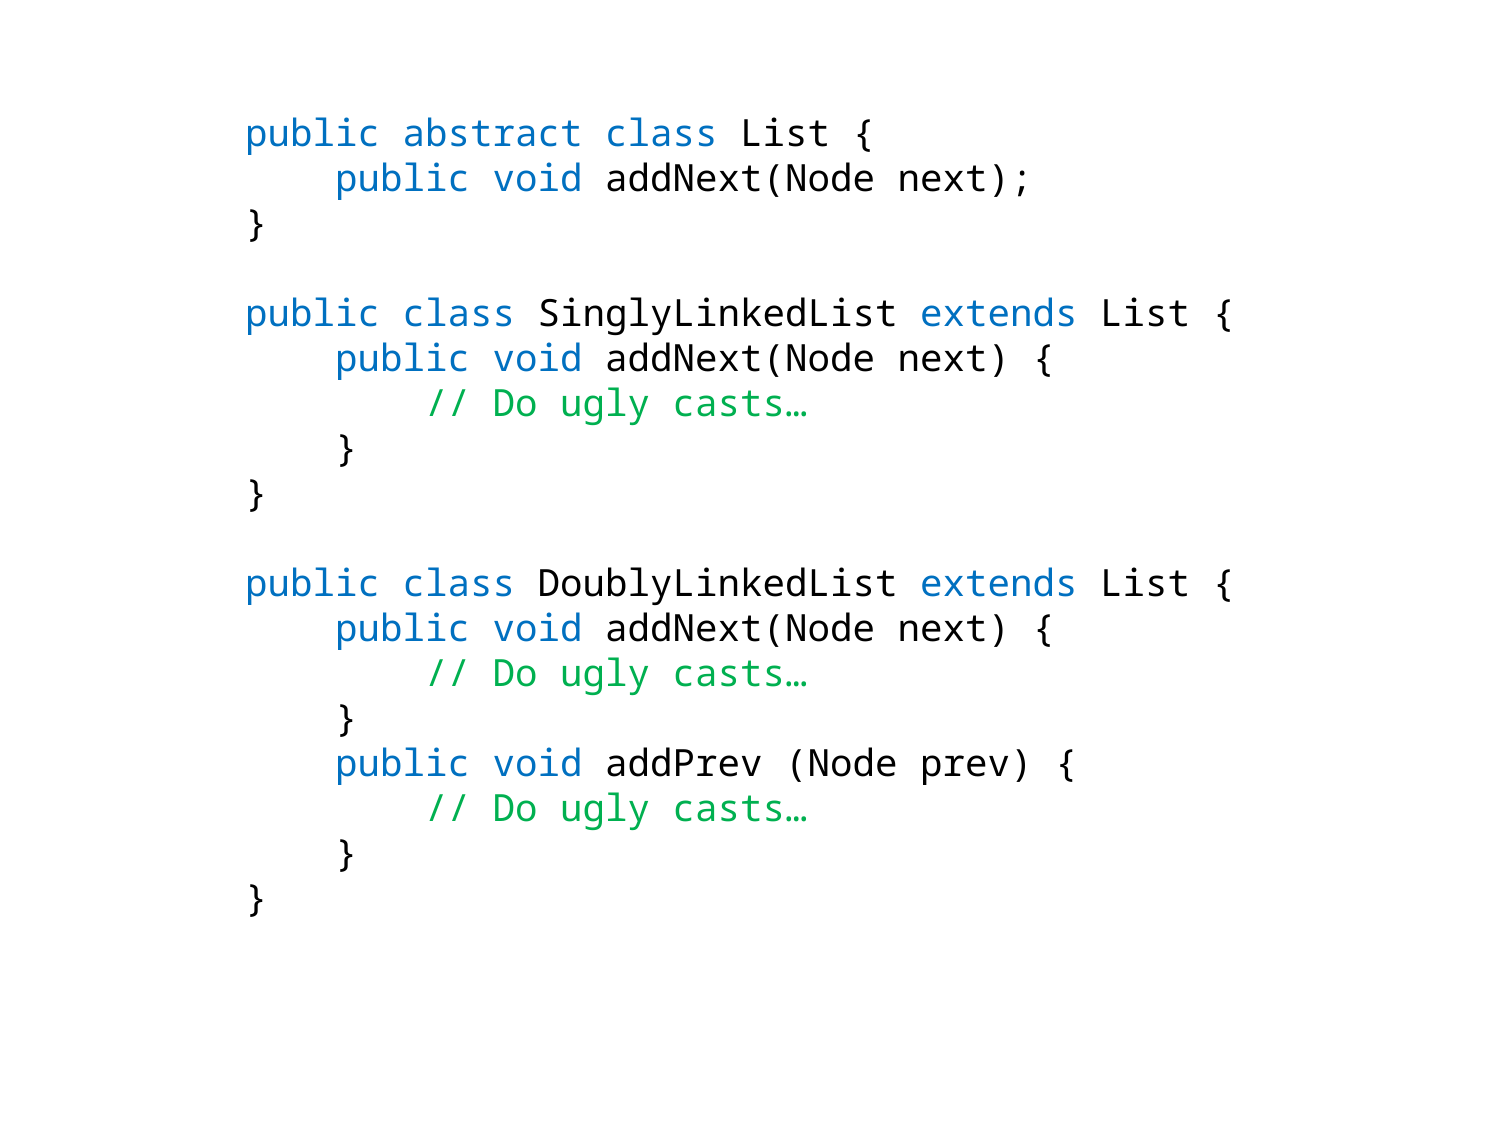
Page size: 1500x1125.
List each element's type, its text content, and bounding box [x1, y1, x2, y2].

text_box public abstract class List { public void addNext(Node next); } public class SinglyLinkedList extends List { public void addNext(Node next) { // Do ugly casts… } } public class DoublyLinkedList extends List { public void addNext(Node next) { // Do ugly casts… } public void addPrev (Node prev) { // Do ugly casts… } } [230, 101, 1270, 1018]
